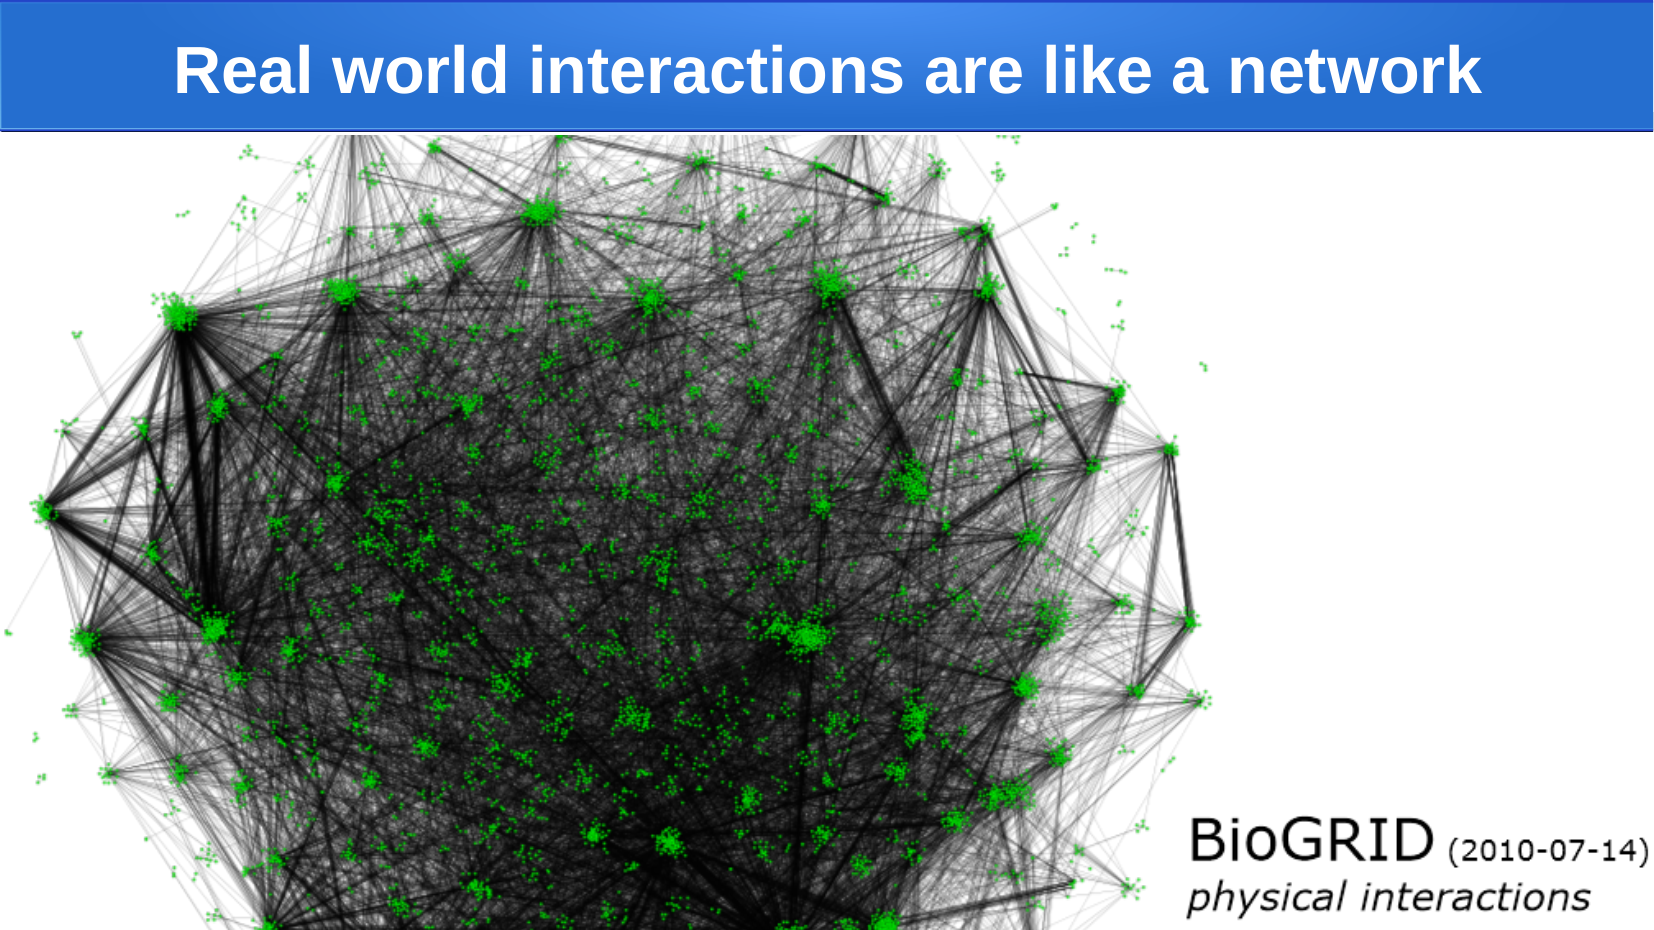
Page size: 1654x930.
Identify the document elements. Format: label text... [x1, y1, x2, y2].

picture [0, 135, 1654, 930]
title Real world interactions are like a network [82, 5, 1576, 135]
